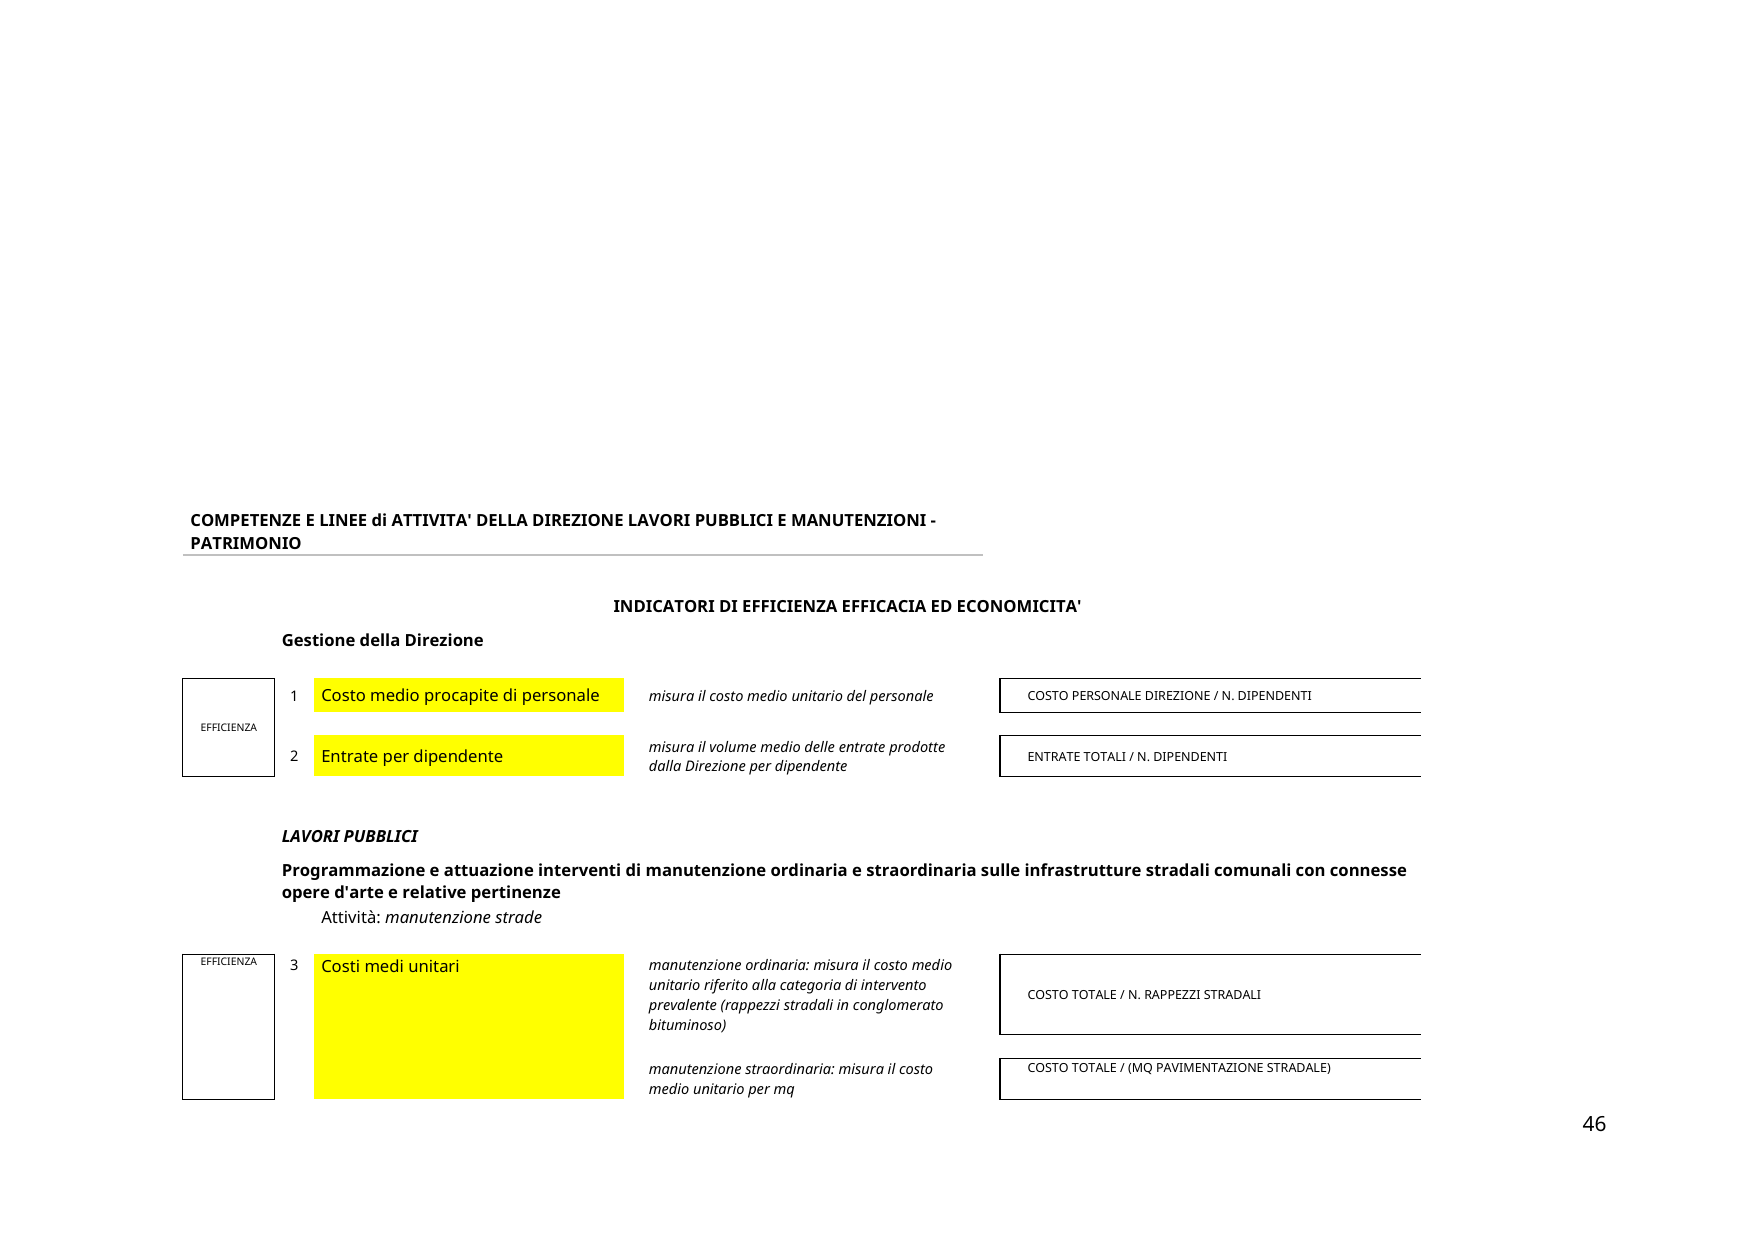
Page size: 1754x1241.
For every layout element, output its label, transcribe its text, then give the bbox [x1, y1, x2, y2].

table_cell [183, 858, 274, 904]
table_header [1020, 486, 1421, 554]
table_cell manutenzione straordinaria: misura il costo medio unitario per mq [641, 1058, 983, 1099]
table_cell [1020, 777, 1421, 814]
table_cell [183, 904, 274, 931]
table_cell [274, 931, 314, 953]
table_cell [983, 814, 1000, 857]
table_cell [1020, 554, 1421, 587]
table_cell [624, 656, 641, 678]
table_cell [314, 776, 624, 814]
table_cell COSTO PERSONALE DIREZIONE / N. DIPENDENTI [1020, 679, 1421, 712]
table_cell [1000, 1035, 1020, 1058]
table_cell [624, 712, 641, 735]
table_cell [641, 712, 983, 735]
table_cell [275, 712, 314, 735]
table_cell INDICATORI DI EFFICIENZA EFFICACIA ED ECONOMICITA' [274, 587, 1421, 624]
table_cell EFFICIENZA [183, 679, 274, 776]
table_cell Costi medi unitari [314, 954, 624, 1099]
table_cell [1020, 931, 1421, 953]
table_cell [183, 624, 274, 656]
table_cell [641, 1034, 983, 1058]
table_cell [983, 954, 999, 1034]
table_cell [624, 776, 641, 814]
table_cell [624, 1058, 641, 1099]
table_cell Programmazione e attuazione interventi di manutenzione ordinaria e straordinaria sulle infrastrutture stradali comunali con connesse opere d'arte e relative pertinenze [274, 858, 1421, 904]
table_cell [983, 1034, 1000, 1058]
table_cell [314, 931, 624, 953]
table_cell [983, 735, 999, 776]
table_cell [1000, 777, 1020, 814]
table_cell [641, 556, 983, 587]
table_cell [1000, 931, 1020, 953]
table_cell [983, 656, 1000, 678]
table_cell [983, 554, 1000, 587]
table_cell Attività: manutenzione strade [314, 904, 983, 931]
table_cell Entrate per dipendente [314, 735, 624, 776]
table_cell [624, 814, 641, 857]
table_cell [1000, 904, 1020, 931]
table_cell [1000, 554, 1020, 587]
table_cell [314, 712, 624, 735]
table_cell [983, 712, 1000, 735]
table_cell [1000, 814, 1020, 857]
table_cell [983, 776, 1000, 814]
table_cell misura il volume medio delle entrate prodotte dalla Direzione per dipendente [641, 735, 983, 776]
table_cell COSTO TOTALE / (MQ PAVIMENTAZIONE STRADALE) [1020, 1059, 1421, 1099]
table_cell [1020, 1035, 1421, 1058]
table_cell [983, 678, 999, 712]
table_cell [624, 556, 641, 587]
table_cell 1 [275, 678, 314, 712]
table_cell [274, 556, 314, 587]
table_cell [183, 587, 274, 624]
table_header COMPETENZE E LINEE di ATTIVITA' DELLA DIREZIONE LAVORI PUBBLICI E MANUTENZIONI - PATRIMONIO [183, 486, 983, 554]
table_cell [1020, 904, 1421, 931]
table_header [1000, 486, 1020, 554]
table_cell [983, 904, 1000, 931]
table_cell [1000, 713, 1020, 735]
table_cell [624, 678, 641, 712]
table_cell [274, 776, 314, 814]
table_cell ENTRATE TOTALI / N. DIPENDENTI [1020, 736, 1421, 776]
table_cell [624, 1034, 641, 1058]
table_cell [641, 776, 983, 814]
table_cell Gestione della Direzione [274, 624, 1421, 656]
table_cell [1001, 1059, 1020, 1099]
table_cell [1020, 814, 1421, 857]
table_cell [624, 931, 641, 953]
table_cell [1000, 656, 1020, 678]
table_cell [624, 735, 641, 776]
table_cell [983, 1058, 999, 1099]
table_cell [183, 777, 274, 814]
table_cell [183, 814, 274, 857]
table_cell [641, 931, 983, 953]
table_cell [183, 931, 274, 953]
table_cell [314, 656, 624, 678]
table_cell [1020, 656, 1421, 678]
table_cell [983, 931, 1000, 953]
table_cell misura il costo medio unitario del personale [641, 678, 983, 712]
table_cell [624, 954, 641, 1034]
table_cell EFFICIENZA [183, 955, 274, 1099]
table_cell 3 [275, 954, 314, 1099]
table_cell [1001, 679, 1020, 712]
table_cell [183, 656, 274, 678]
table_cell [274, 656, 314, 678]
table_cell LAVORI PUBBLICI [274, 814, 624, 857]
table_cell [1001, 955, 1020, 1034]
table_cell Costo medio procapite di personale [314, 678, 624, 712]
table_header [983, 486, 1000, 554]
table_cell [314, 556, 624, 587]
table_cell [641, 656, 983, 678]
table_cell 2 [275, 735, 314, 776]
table_cell [183, 556, 274, 587]
table_cell [274, 904, 314, 931]
table_cell [1020, 713, 1421, 735]
table_cell COSTO TOTALE / N. RAPPEZZI STRADALI [1020, 955, 1421, 1034]
table_cell [1001, 736, 1020, 776]
table_cell [641, 814, 983, 857]
table_cell manutenzione ordinaria: misura il costo medio unitario riferito alla categoria di intervento prevalente (rappezzi stradali in conglomerato bituminoso) [641, 954, 983, 1034]
